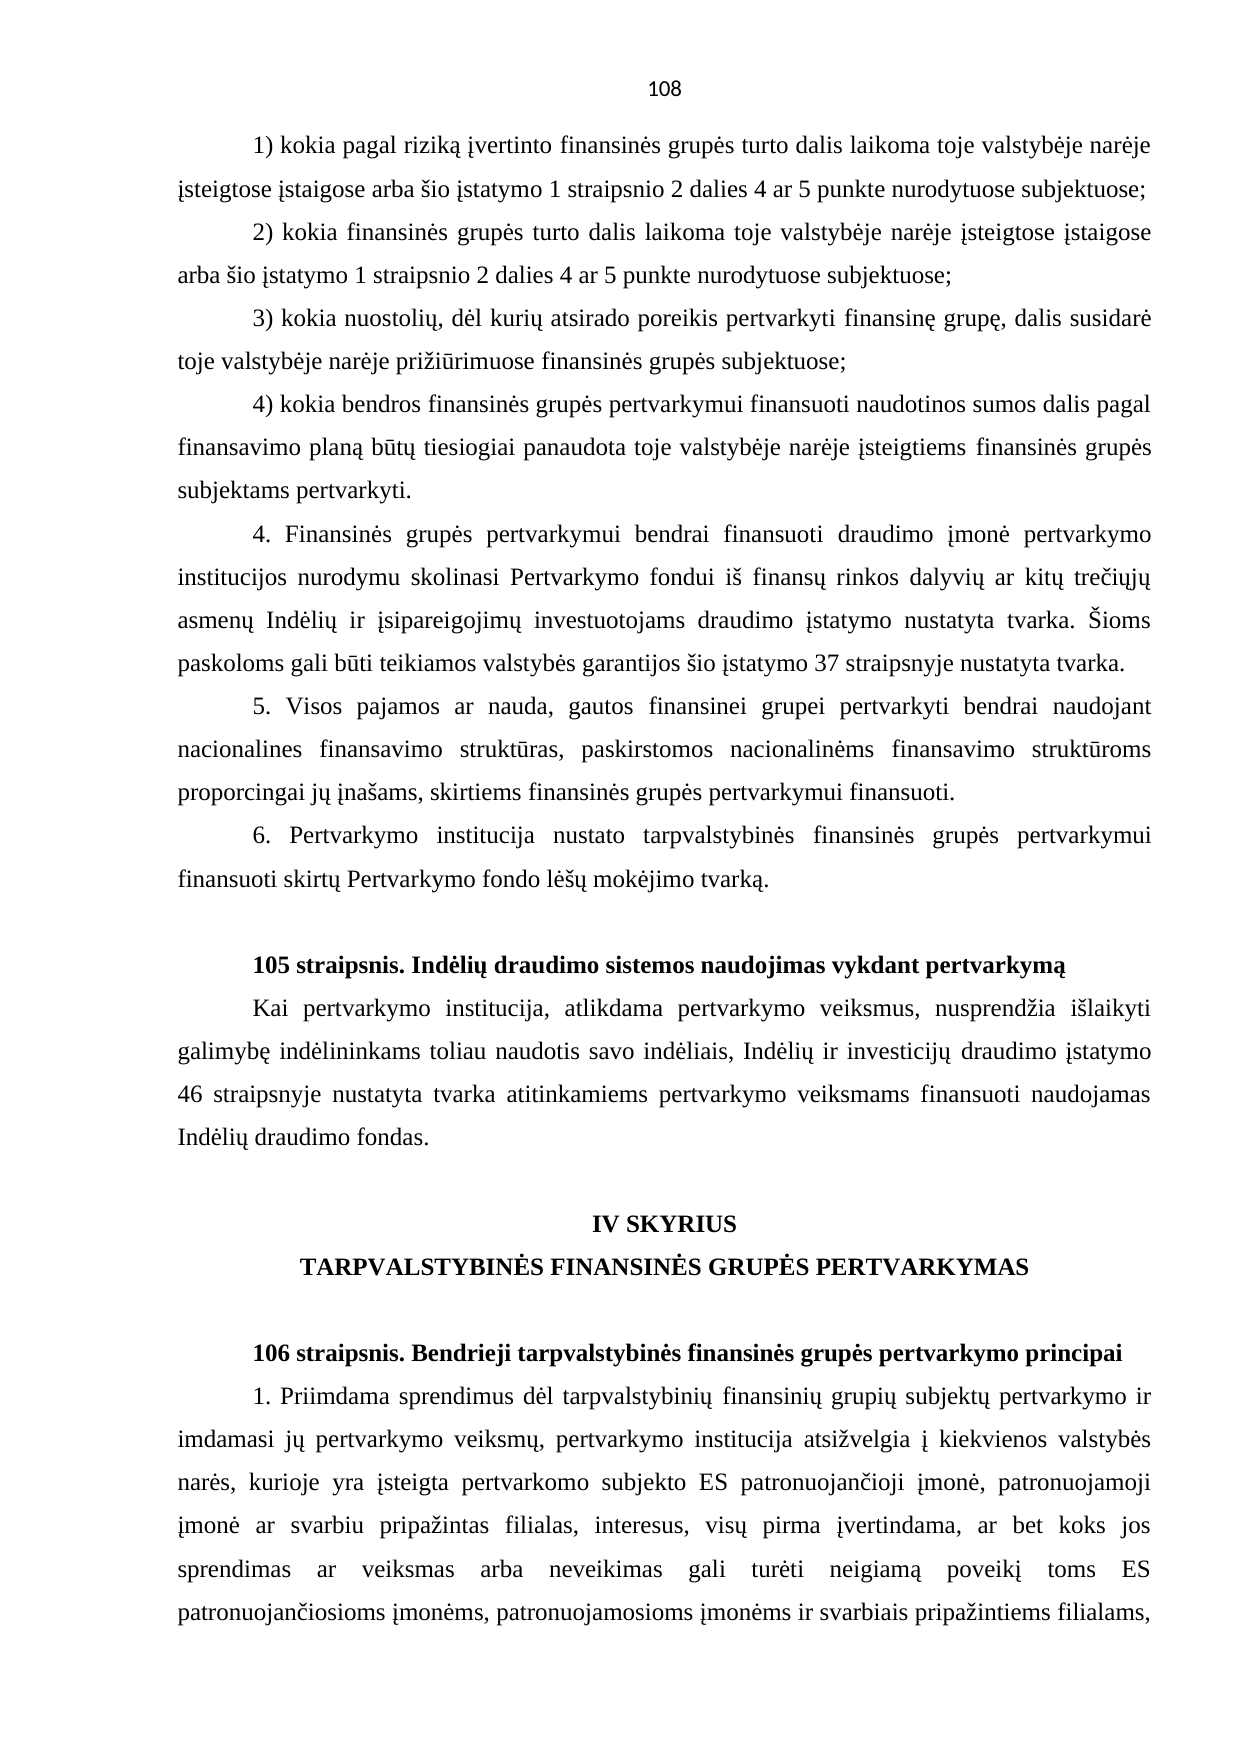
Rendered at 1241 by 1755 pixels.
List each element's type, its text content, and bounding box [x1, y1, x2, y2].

text 106 straipsnis. Bendrieji tarpvalstybinės finansinės grupės pertvarkymo principai [177, 1338, 1152, 1367]
text 5. Visos pajamos ar nauda, gautos finansinei grupei pertvarkyti bendrai naudojant nacionalines finansavimo struktūras, paskirstomos nacionalinėms finansavimo struktūroms proporcingai jų įnašams, skirtiems finansinės grupės pertvarkymui finansuoti. [177, 691, 1152, 806]
text IV SKYRIUS [177, 1209, 1152, 1237]
text 4. Finansinės grupės pertvarkymui bendrai finansuoti draudimo įmonė pertvarkymo institucijos nurodymu skolinasi Pertvarkymo fondui iš finansų rinkos dalyvių ar kitų trečiųjų asmenų Indėlių ir įsipareigojimų investuotojams draudimo įstatymo nustatyta tvarka. Šioms paskoloms gali būti teikiamos valstybės garantijos šio įstatymo 37 straipsnyje nustatyta tvarka. [177, 519, 1152, 677]
text 2) kokia finansinės grupės turto dalis laikoma toje valstybėje narėje įsteigtose įstaigose arba šio įstatymo 1 straipsnio 2 dalies 4 ar 5 punkte nurodytuose subjektuose; [177, 217, 1152, 289]
text 4) kokia bendros finansinės grupės pertvarkymui finansuoti naudotinos sumos dalis pagal finansavimo planą būtų tiesiogiai panaudota toje valstybėje narėje įsteigtiems finansinės grupės subjektams pertvarkyti. [177, 389, 1152, 504]
text 105 straipsnis. Indėlių draudimo sistemos naudojimas vykdant pertvarkymą [177, 950, 1152, 979]
text Kai pertvarkymo institucija, atlikdama pertvarkymo veiksmus, nusprendžia išlaikyti galimybę indėlininkams toliau naudotis savo indėliais, Indėlių ir investicijų draudimo įstatymo 46 straipsnyje nustatyta tvarka atitinkamiems pertvarkymo veiksmams finansuoti naudojamas Indėlių draudimo fondas. [177, 993, 1152, 1151]
text 1) kokia pagal riziką įvertinto finansinės grupės turto dalis laikoma toje valstybėje narėje įsteigtose įstaigose arba šio įstatymo 1 straipsnio 2 dalies 4 ar 5 punkte nurodytuose subjektuose; [177, 131, 1152, 202]
text 1. Priimdama sprendimus dėl tarpvalstybinių finansinių grupių subjektų pertvarkymo ir imdamasi jų pertvarkymo veiksmų, pertvarkymo institucija atsižvelgia į kiekvienos valstybės narės, kurioje yra įsteigta pertvarkomo subjekto ES patronuojančioji įmonė, patronuojamoji įmonė ar svarbiu pripažintas filialas, interesus, visų pirma įvertindama, ar bet koks jos sprendimas ar veiksmas arba neveikimas gali turėti neigiamą poveikį toms ES patronuojančiosioms įmonėms, patronuojamosioms įmonėms ir svarbiais pripažintiems filialams, [177, 1381, 1152, 1626]
text 3) kokia nuostolių, dėl kurių atsirado poreikis pertvarkyti finansinę grupę, dalis susidarė toje valstybėje narėje prižiūrimuose finansinės grupės subjektuose; [177, 303, 1152, 375]
text TARPVALSTYBINĖS FINANSINĖS GRUPĖS PERTVARKYMAS [177, 1252, 1152, 1281]
text 6. Pertvarkymo institucija nustato tarpvalstybinės finansinės grupės pertvarkymui finansuoti skirtų Pertvarkymo fondo lėšų mokėjimo tvarką. [177, 821, 1152, 892]
